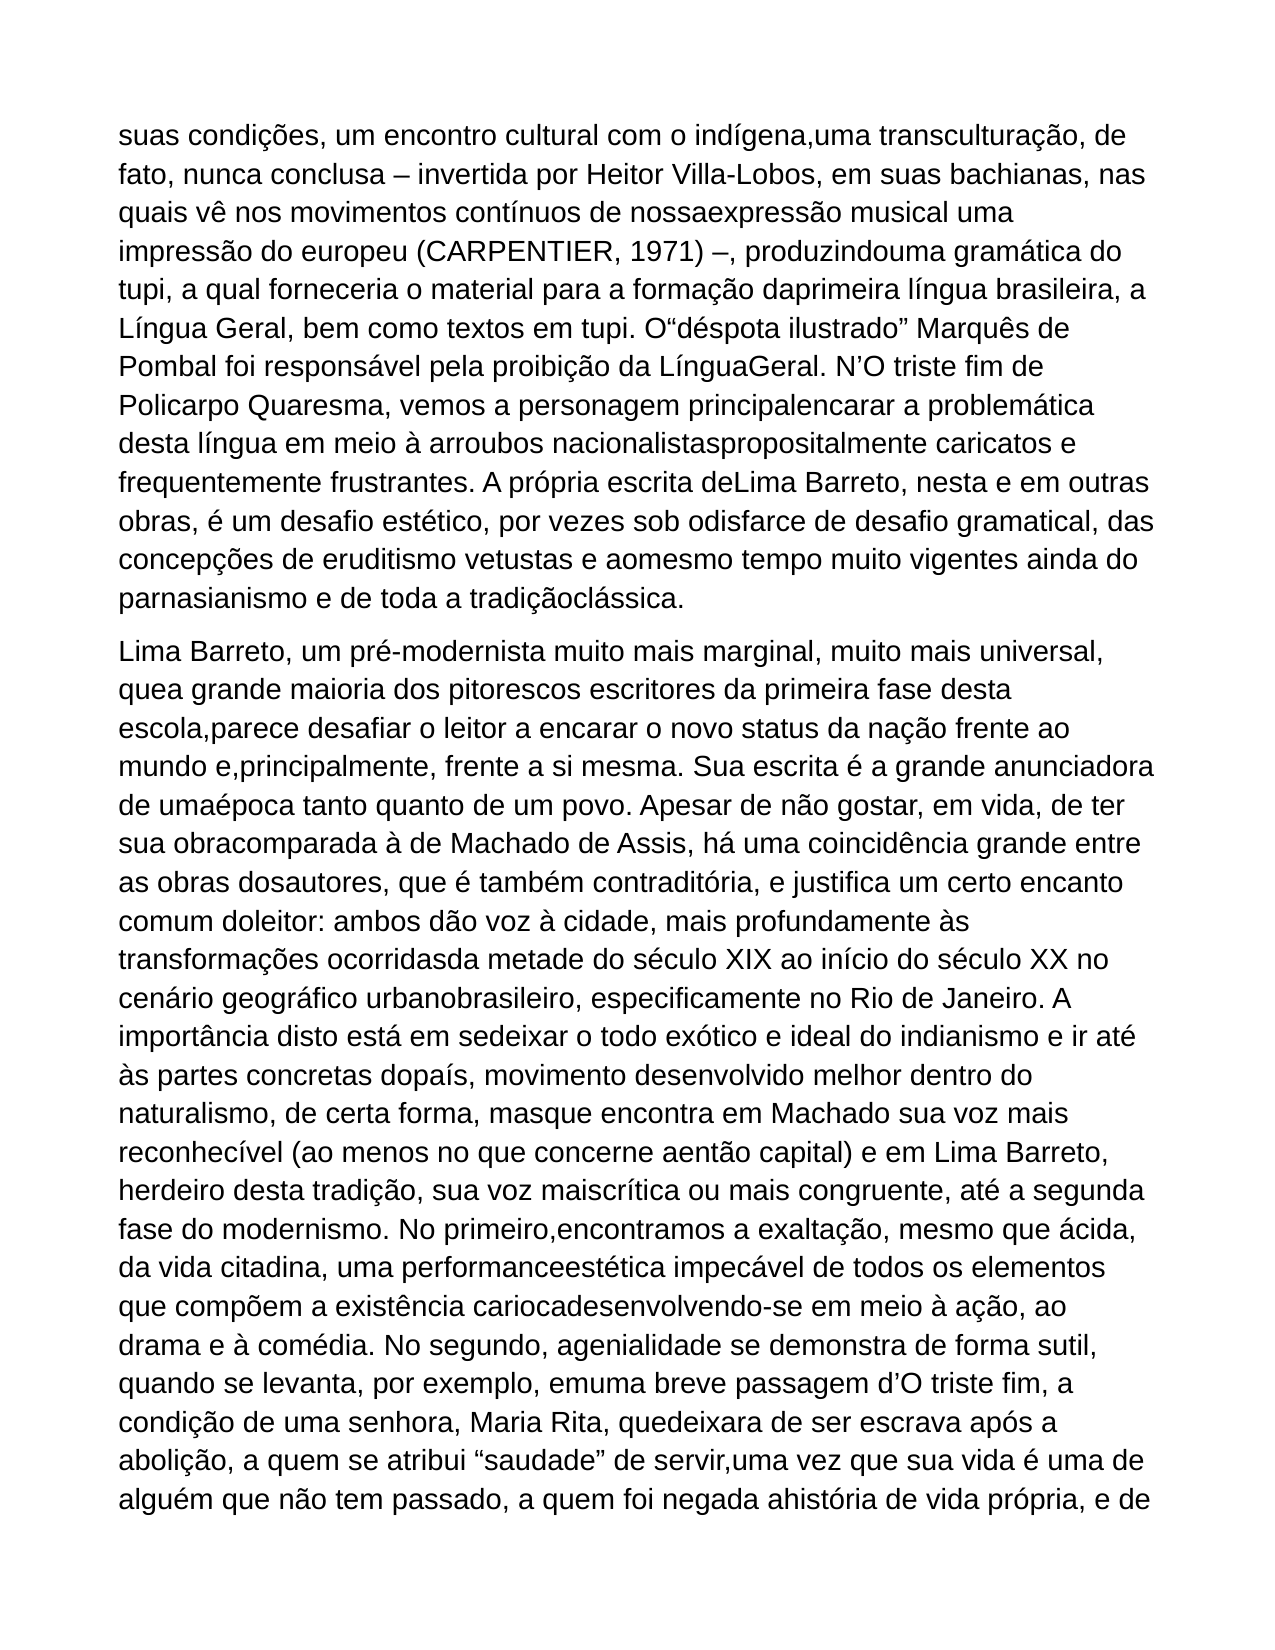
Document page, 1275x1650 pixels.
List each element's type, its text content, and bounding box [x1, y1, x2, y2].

text Lima Barreto, um pré-modernista muito mais marginal, muito mais universal, quea grande maioria dos pitorescos escritores da primeira fase desta escola,parece desafiar o leitor a encarar o novo status da nação frente ao mundo e,principalmente, frente a si mesma. Sua escrita é a grande anunciadora de umaépoca tanto quanto de um povo. Apesar de não gostar, em vida, de ter sua obracomparada à de Machado de Assis, há uma coincidência grande entre as obras dosautores, que é também contraditória, e justifica um certo encanto comum doleitor: ambos dão voz à cidade, mais profundamente às transformações ocorridasda metade do século XIX ao início do século XX no cenário geográfico urbanobrasileiro, especificamente no Rio de Janeiro. A importância disto está em sedeixar o todo exótico e ideal do indianismo e ir até às partes concretas dopaís, movimento desenvolvido melhor dentro do naturalismo, de certa forma, masque encontra em Machado sua voz mais reconhecível (ao menos no que concerne aentão capital) e em Lima Barreto, herdeiro desta tradição, sua voz maiscrítica ou mais congruente, até a segunda fase do modernismo. No primeiro,encontramos a exaltação, mesmo que ácida, da vida citadina, uma performanceestética impecável de todos os elementos que compõem a existência cariocadesenvolvendo-se em meio à ação, ao drama e à comédia. No segundo, agenialidade se demonstra de forma sutil, quando se levanta, por exemplo, emuma breve passagem d’O triste fim, a condição de uma senhora, Maria Rita, quedeixara de ser escrava após a abolição, a quem se atribui “saudade” de servir,uma vez que sua vida é uma de alguém que não tem passado, a quem foi negada ahistória de vida própria, e de [118, 634, 1157, 1515]
text suas condições, um encontro cultural com o indígena,uma transculturação, de fato, nunca conclusa – invertida por Heitor Villa-Lobos, em suas bachianas, nas quais vê nos movimentos contínuos de nossaexpressão musical uma impressão do europeu (CARPENTIER, 1971) –, produzindouma gramática do tupi, a qual forneceria o material para a formação daprimeira língua brasileira, a Língua Geral, bem como textos em tupi. O“déspota ilustrado” Marquês de Pombal foi responsável pela proibição da LínguaGeral. N’O triste fim de Policarpo Quaresma, vemos a personagem principalencarar a problemática desta língua em meio à arroubos nacionalistaspropositalmente caricatos e frequentemente frustrantes. A própria escrita deLima Barreto, nesta e em outras obras, é um desafio estético, por vezes sob odisfarce de desafio gramatical, das concepções de eruditismo vetustas e aomesmo tempo muito vigentes ainda do parnasianismo e de toda a tradiçãoclássica. [118, 118, 1157, 614]
